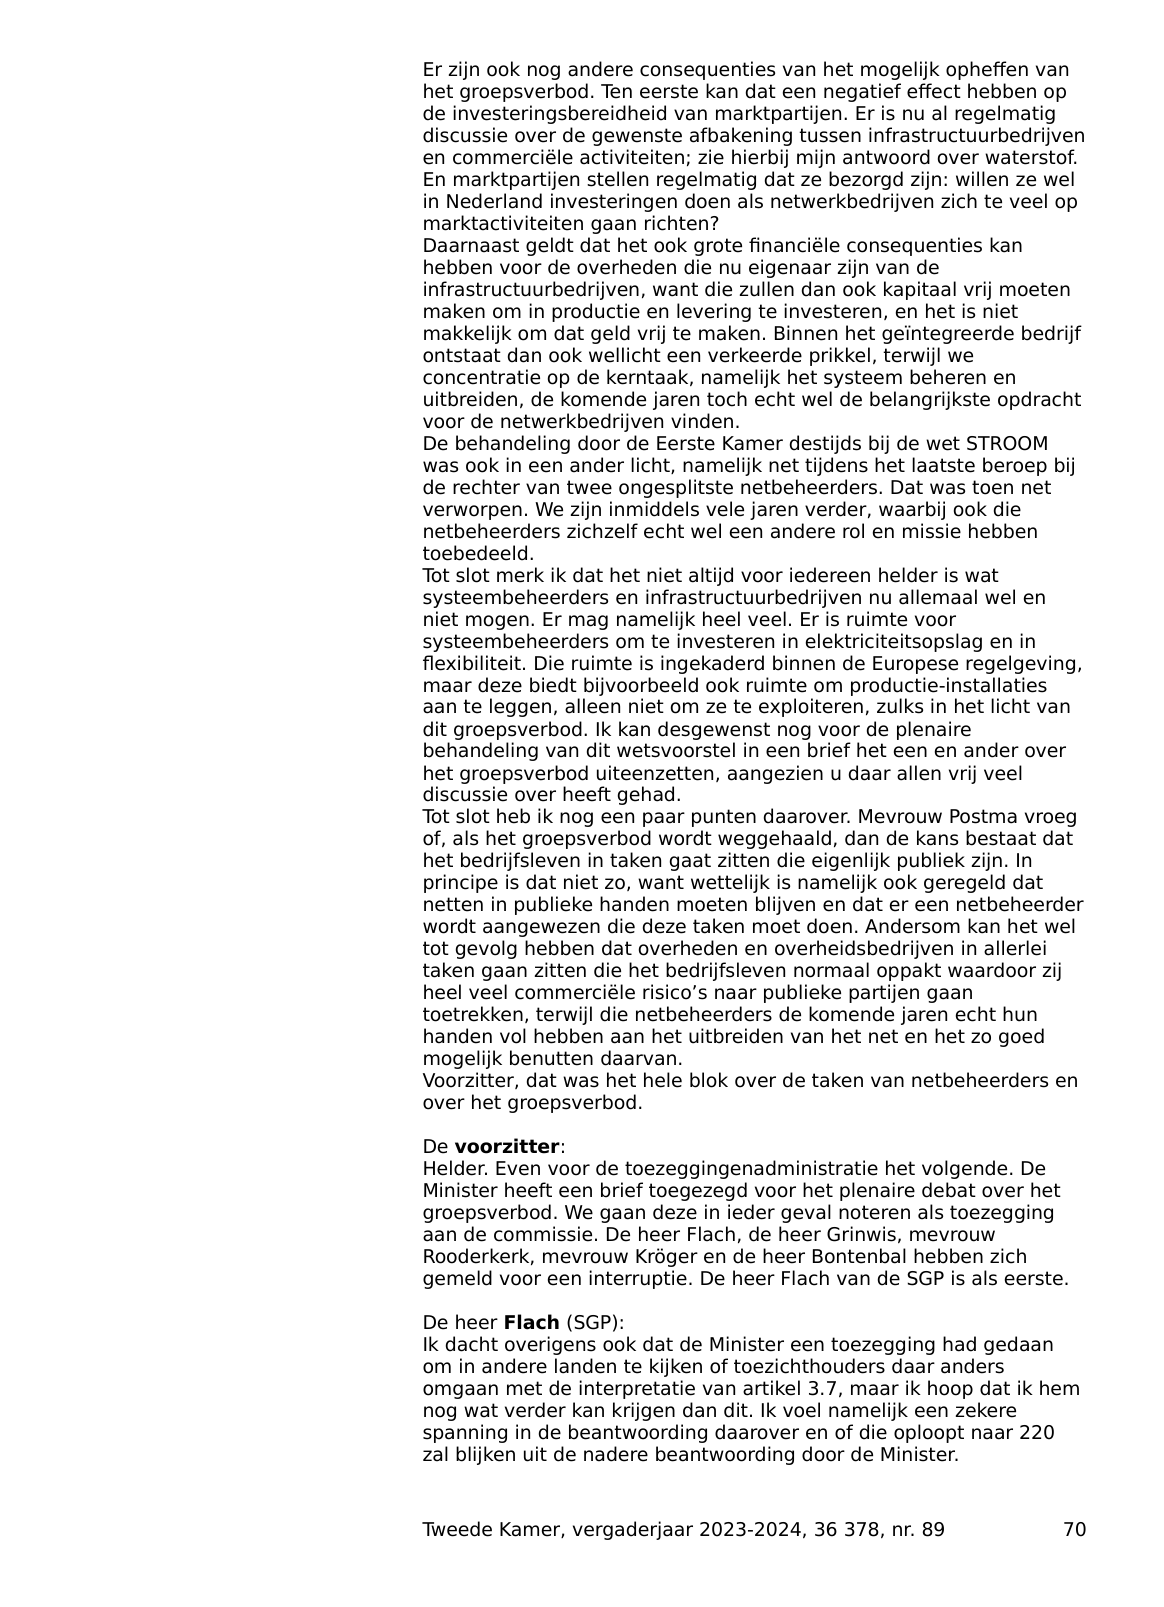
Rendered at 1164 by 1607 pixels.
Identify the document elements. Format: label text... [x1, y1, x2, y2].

text Ik dacht overigens ook dat de Minister een toezegging had gedaan om in andere landen te kijken of toezichthouders daar anders omgaan met de interpretatie van artikel 3.7, maar ik hoop dat ik hem nog wat verder kan krijgen dan dit. Ik voel namelijk een zekere spanning in de beantwoording daarover en of die oploopt naar 220 zal blijken uit de nadere beantwoording door de Minister. [422, 1334, 1087, 1466]
text Voorzitter, dat was het hele blok over de taken van netbeheerders en over het groepsverbod. [422, 1070, 1087, 1114]
text De heer Flach (SGP): [422, 1312, 1087, 1334]
text Daarnaast geldt dat het ook grote financiële consequenties kan hebben voor de overheden die nu eigenaar zijn van de infrastructuurbedrijven, want die zullen dan ook kapitaal vrij moeten maken om in productie en levering te investeren, en het is niet makkelijk om dat geld vrij te maken. Binnen het geïntegreerde bedrijf ontstaat dan ook wellicht een verkeerde prikkel, terwijl we concentratie op de kerntaak, namelijk het systeem beheren en uitbreiden, de komende jaren toch echt wel de belangrijkste opdracht voor de netwerkbedrijven vinden. [422, 235, 1087, 433]
text De behandeling door de Eerste Kamer destijds bij de wet STROOM was ook in een ander licht, namelijk net tijdens het laatste beroep bij de rechter van twee ongesplitste netbeheerders. Dat was toen net verworpen. We zijn inmiddels vele jaren verder, waarbij ook die netbeheerders zichzelf echt wel een andere rol en missie hebben toebedeeld. [422, 433, 1087, 564]
text Er zijn ook nog andere consequenties van het mogelijk opheffen van het groepsverbod. Ten eerste kan dat een negatief effect hebben op de investeringsbereidheid van marktpartijen. Er is nu al regelmatig discussie over de gewenste afbakening tussen infrastructuurbedrijven en commerciële activiteiten; zie hierbij mijn antwoord over waterstof. En marktpartijen stellen regelmatig dat ze bezorgd zijn: willen ze wel in Nederland investeringen doen als netwerkbedrijven zich te veel op marktactiviteiten gaan richten? [422, 59, 1087, 235]
text Helder. Even voor de toezeggingenadministratie het volgende. De Minister heeft een brief toegezegd voor het plenaire debat over het groepsverbod. We gaan deze in ieder geval noteren als toezegging aan de commissie. De heer Flach, de heer Grinwis, mevrouw Rooderkerk, mevrouw Kröger en de heer Bontenbal hebben zich gemeld voor een interruptie. De heer Flach van de SGP is als eerste. [422, 1158, 1087, 1290]
text Tot slot merk ik dat het niet altijd voor iedereen helder is wat systeembeheerders en infrastructuurbedrijven nu allemaal wel en niet mogen. Er mag namelijk heel veel. Er is ruimte voor systeembeheerders om te investeren in elektriciteitsopslag en in flexibiliteit. Die ruimte is ingekaderd binnen de Europese regelgeving, maar deze biedt bijvoorbeeld ook ruimte om productie-installaties aan te leggen, alleen niet om ze te exploiteren, zulks in het licht van dit groepsverbod. Ik kan desgewenst nog voor de plenaire behandeling van dit wetsvoorstel in een brief het een en ander over het groepsverbod uiteenzetten, aangezien u daar allen vrij veel discussie over heeft gehad. [422, 564, 1087, 806]
text De voorzitter: [422, 1136, 1087, 1158]
text Tot slot heb ik nog een paar punten daarover. Mevrouw Postma vroeg of, als het groepsverbod wordt weggehaald, dan de kans bestaat dat het bedrijfsleven in taken gaat zitten die eigenlijk publiek zijn. In principe is dat niet zo, want wettelijk is namelijk ook geregeld dat netten in publieke handen moeten blijven en dat er een netbeheerder wordt aangewezen die deze taken moet doen. Andersom kan het wel tot gevolg hebben dat overheden en overheidsbedrijven in allerlei taken gaan zitten die het bedrijfsleven normaal oppakt waardoor zij heel veel commerciële risico’s naar publieke partijen gaan toetrekken, terwijl die netbeheerders de komende jaren echt hun handen vol hebben aan het uitbreiden van het net en het zo goed mogelijk benutten daarvan. [422, 806, 1087, 1070]
